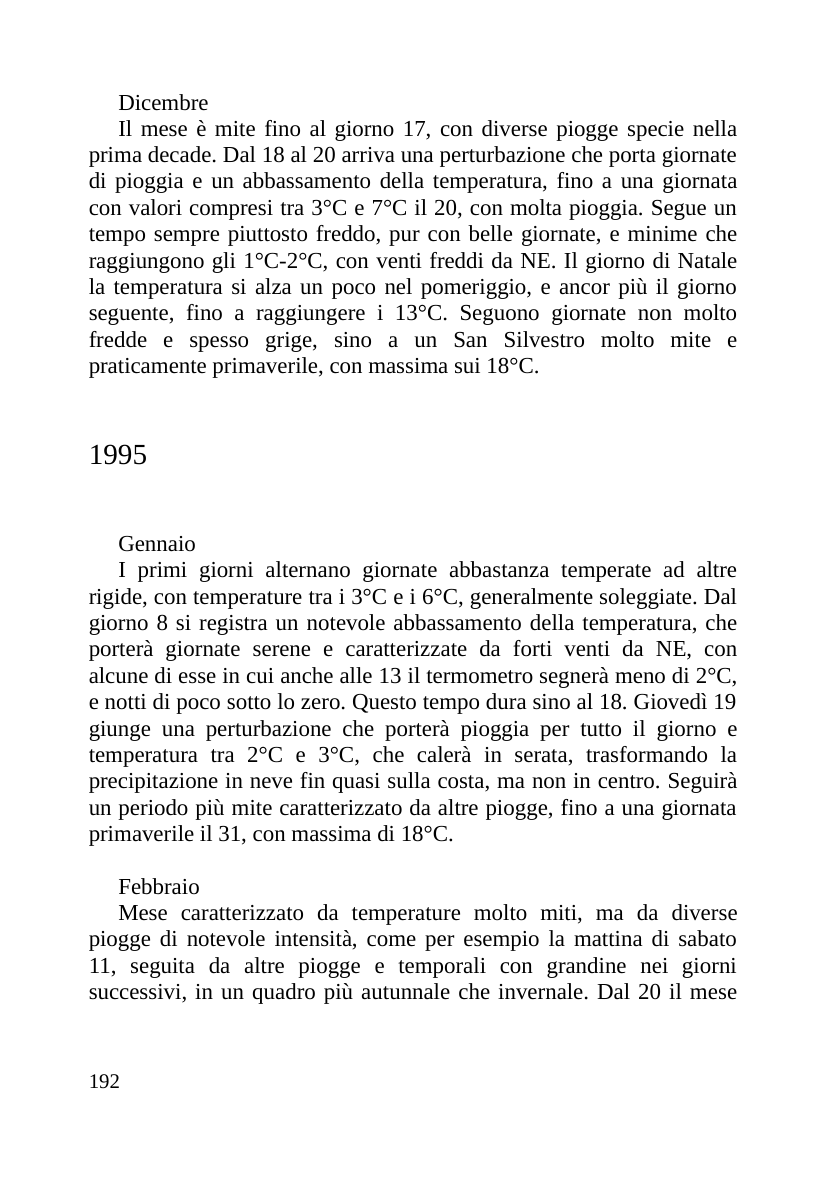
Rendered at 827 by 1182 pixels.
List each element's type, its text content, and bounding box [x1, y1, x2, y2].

subtitle 1995 [88, 437, 738, 471]
text Mese caratterizzato da temperature molto miti, ma da diverse piogge di notevole intensità, come per esempio la mattina di sabato 11, seguita da altre piogge e temporali con grandine nei giorni successivi, in un quadro più autunnale che invernale. Dal 20 il mese [88, 899, 738, 1004]
text I primi giorni alternano giornate abbastanza temperate ad altre rigide, con temperature tra i 3°C e i 6°C, generalmente soleggiate. Dal giorno 8 si registra un notevole abbassamento della temperatura, che porterà giornate serene e caratterizzate da forti venti da NE, con alcune di esse in cui anche alle 13 il termometro segnerà meno di 2°C, e notti di poco sotto lo zero. Questo tempo dura sino al 18. Giovedì 19 giunge una perturbazione che porterà pioggia per tutto il giorno e temperatura tra 2°C e 3°C, che calerà in serata, trasformando la precipitazione in neve fin quasi sulla costa, ma non in centro. Seguirà un periodo più mite caratterizzato da altre piogge, fino a una giornata primaverile il 31, con massima di 18°C. [88, 556, 738, 846]
text Gennaio [88, 530, 738, 556]
text Il mese è mite fino al giorno 17, con diverse piogge specie nella prima decade. Dal 18 al 20 arriva una perturbazione che porta giornate di pioggia e un abbassamento della temperatura, fino a una giornata con valori compresi tra 3°C e 7°C il 20, con molta pioggia. Segue un tempo sempre piuttosto freddo, pur con belle giornate, e minime che raggiungono gli 1°C-2°C, con venti freddi da NE. Il giorno di Natale la temperatura si alza un poco nel pomeriggio, e ancor più il giorno seguente, fino a raggiungere i 13°C. Seguono giornate non molto fredde e spesso grige, sino a un San Silvestro molto mite e praticamente primaverile, con massima sui 18°C. [88, 115, 738, 378]
text Dicembre [88, 88, 738, 115]
text Febbraio [88, 873, 738, 899]
